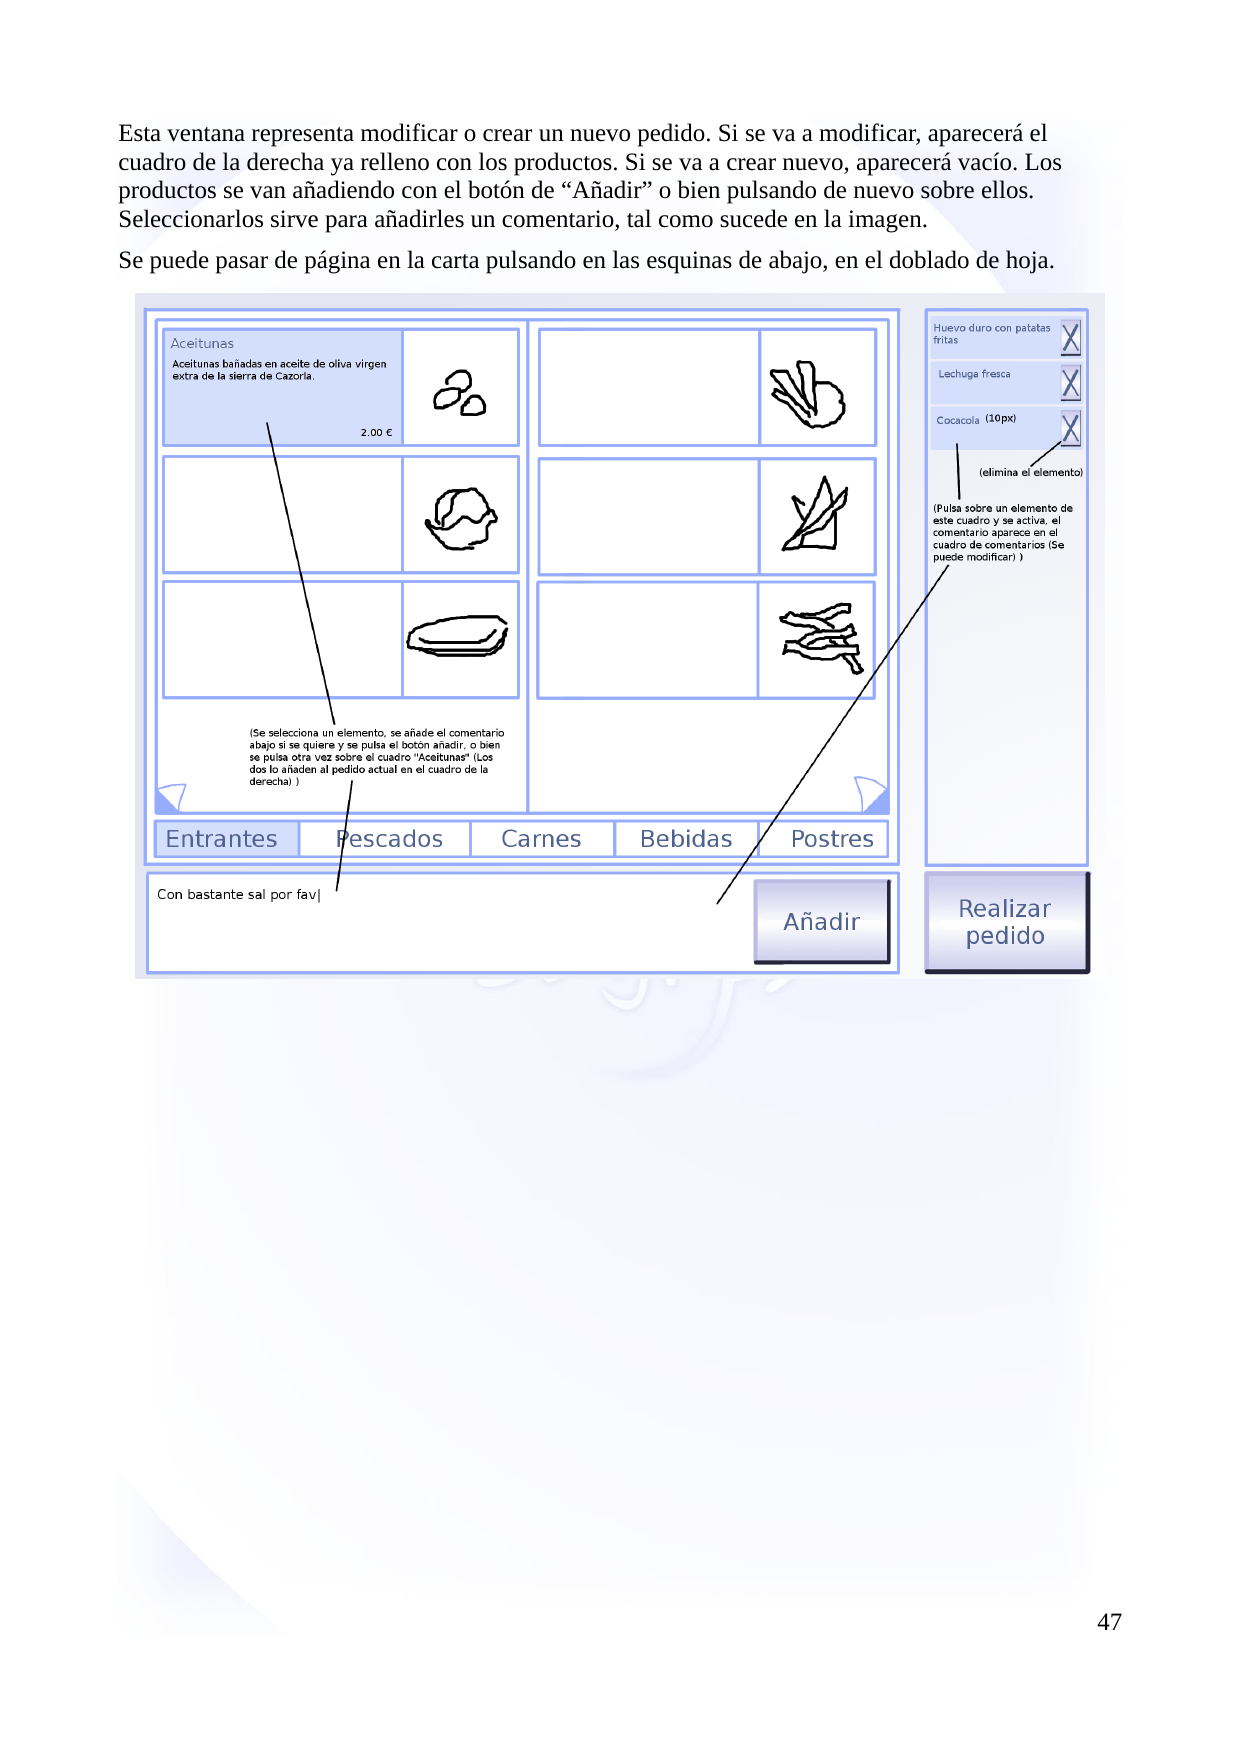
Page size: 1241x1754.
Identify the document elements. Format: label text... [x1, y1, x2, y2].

picture [118, 233, 1122, 246]
text Esta ventana representa modificar o crear un nuevo pedido. Si se va a modificar, aparecerá el cuadro de la derecha ya relleno con los productos. Si se va a crear nuevo, aparecerá vacío. Los productos se van añadiendo con el botón de “Añadir” o bien pulsando de nuevo sobre ellos. Seleccionarlos sirve para añadirles un comentario, tal como sucede en la imagen. [118, 118, 1122, 233]
text Se puede pasar de página en la carta pulsando en las esquinas de abajo, en el doblado de hoja. [118, 246, 1122, 274]
picture [118, 274, 1122, 1636]
